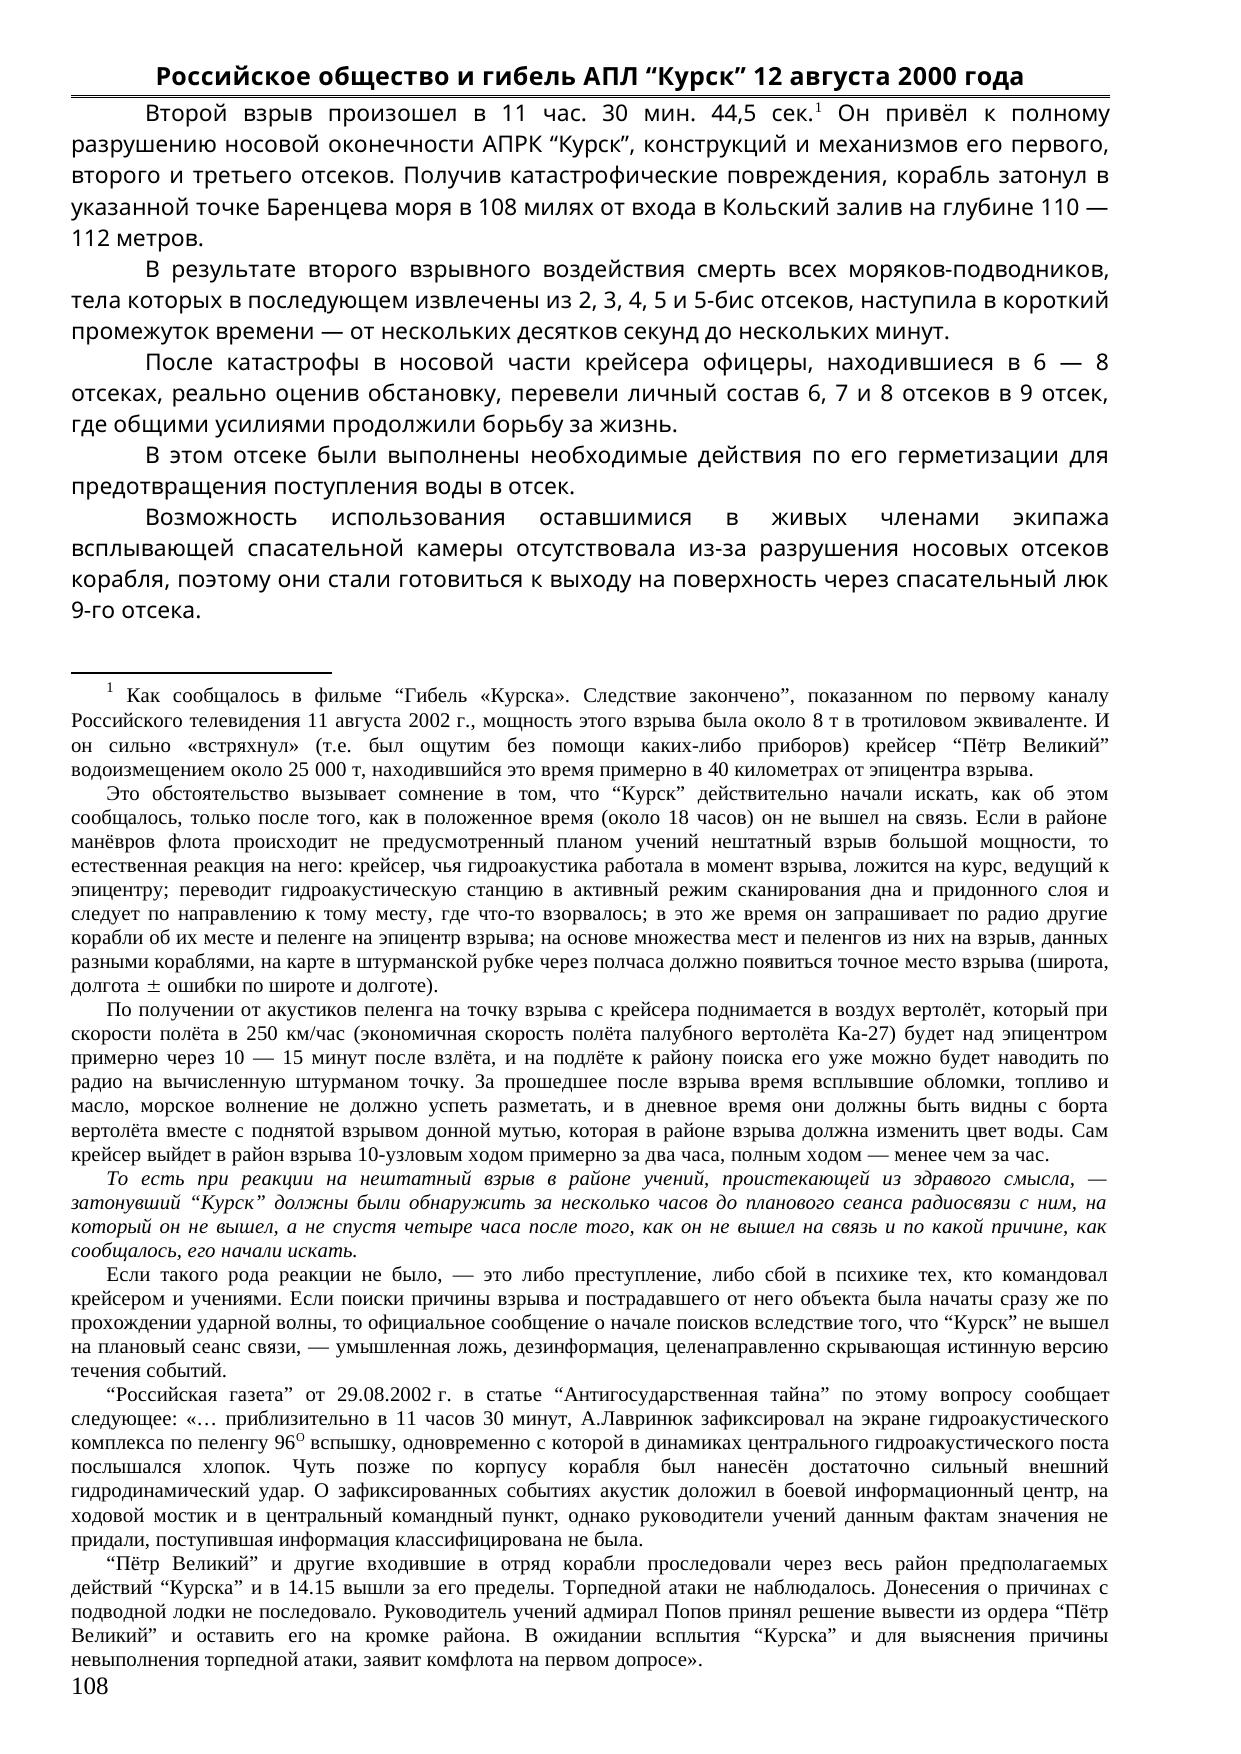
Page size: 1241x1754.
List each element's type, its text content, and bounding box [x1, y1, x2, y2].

text Возможность использования оставшимися в живых членами экипажа всплывающей спасательной камеры отсутствовала из-за разрушения носовых отсеков корабля, поэтому они стали готовиться к выходу на поверхность через спасательный люк 9-го отсека. [71, 501, 1110, 625]
text В этом отсеке были выполнены необходимые действия по его герметизации для предотвращения поступления воды в отсек. [71, 439, 1110, 501]
text После катастрофы в носовой части крейсера офицеры, находившиеся в 6 — 8 отсеках, реально оценив обстановку, перевели личный состав 6, 7 и 8 отсеков в 9 отсек, где общими усилиями продолжили борьбу за жизнь. [71, 346, 1110, 439]
text Как сообщалось в фильме “Гибель «Курска». Следствие закончено”, показанном по первому каналу Российского телевидения 11 августа 2002 г., мощность этого взрыва была около 8 т в тротиловом эквиваленте. И он сильно «встряхнул» (т.е. был ощутим без помощи каких-либо приборов) крейсер “Пётр Великий” водоизмещением около 25 000 т, находившийся это время примерно в 40 километрах от эпицентра взрыва. [71, 679, 1110, 781]
text Второй взрыв произошел в 11 час. 30 мин. 44,5 сек. Он привёл к полному разрушению носовой оконечности АПРК “Курск”, конструкций и механизмов его первого, второго и третьего отсеков. Получив катастрофические повреждения, корабль затонул в указанной точке Баренцева моря в 108 милях oт входа в Кольский залив на глубине 110 — 112 метров. [71, 98, 1110, 253]
text “Российская газета” от 29.08.2002 г. в статье “Антигосударственная тайна” по этому вопросу сообщает следующее: «… приблизительно в 11 часов 30 минут, А.Лавринюк зафиксировал на экране гидроакустического комплекса по пеленгу 96О вспышку, одновременно с которой в динамиках центрального гидроакустического поста послышался хлопок. Чуть позже по корпусу корабля был нанесён достаточно сильный внешний гидродинамический удар. О зафиксированных событиях акустик доложил в боевой информационный центр, на ходовой мостик и в центральный командный пункт, однако руководители учений данным фактам значения не придали, поступившая информация классифицирована не была. [71, 1382, 1110, 1551]
text То есть при реакции на нештатный взрыв в районе учений, проистекающей из здравого смысла, — затонувший “Курск” должны были обнаружить за несколько часов до планового сеанса радиосвязи с ним, на который он не вышел, а не спустя четыре часа после того, как он не вышел на связь и по какой причине, как сообщалось, его начали искать. [71, 1166, 1110, 1262]
text “Пётр Великий” и другие входившие в отряд корабли проследовали через весь район предполагаемых действий “Курска” и в 14.15 вышли за его пределы. Торпедной атаки не наблюдалось. Донесения о причинах с подводной лодки не последовало. Руководитель учений адмирал Попов принял решение вывести из ордера “Пётр Великий” и оставить его на кромке района. В ожидании всплытия “Курска” и для выяснения причины невыполнения торпедной атаки, заявит комфлота на первом допросе». [71, 1551, 1110, 1671]
text В результате второго взрывного воздействия смерть всех моряков-подводников, тела которых в последующем извлечены из 2, 3, 4, 5 и 5-бис отсеков, наступила в короткий промежуток времени — от нескольких десятков секунд до нескольких минут. [71, 253, 1110, 346]
text Если такого рода реакции не было, — это либо преступление, либо сбой в психике тех, кто командовал крейсером и учениями. Если поиски причины взрыва и пострадавшего от него объекта была начаты сразу же по прохождении ударной волны, то официальное сообщение о начале поисков вследствие того, что “Курск” не вышел на плановый сеанс связи, — умышленная ложь, дезинформация, целенаправленно скрывающая истинную версию течения событий. [71, 1262, 1110, 1382]
text По получении от акустиков пеленга на точку взрыва с крейсера поднимается в воздух вертолёт, который при скорости полёта в 250 км/час (экономичная скорость полёта палубного вертолёта Ка-27) будет над эпицентром примерно через 10 — 15 минут после взлёта, и на подлёте к району поиска его уже можно будет наводить по радио на вычисленную штурманом точку. За прошедшее после взрыва время всплывшие обломки, топливо и масло, морское волнение не должно успеть разметать, и в дневное время они должны быть видны с борта вертолёта вместе с поднятой взрывом донной мутью, которая в районе взрыва должна изменить цвет воды. Сам крейсер выйдет в район взрыва 10-узловым ходом примерно за два часа, полным ходом — менее чем за час. [71, 997, 1110, 1166]
text Это обстоятельство вызывает сомнение в том, что “Курск” действительно начали искать, как об этом сообщалось, только после того, как в положенное время (около 18 часов) он не вышел на связь. Если в районе манёвров флота происходит не предусмотренный планом учений нештатный взрыв большой мощности, то естественная реакция на него: крейсер, чья гидроакустика работала в момент взрыва, ложится на курс, ведущий к эпицентру; переводит гидроакустическую станцию в активный режим сканирования дна и придонного слоя и следует по направлению к тому месту, где что-то взорвалось; в это же время он запрашивает по радио другие корабли об их месте и пеленге на эпицентр взрыва; на основе множества мест и пеленгов из них на взрыв, данных разными кораблями, на карте в штурманской рубке через полчаса должно появиться точное место взрыва (широта, долгота  ошибки по широте и долготе). [71, 781, 1110, 997]
